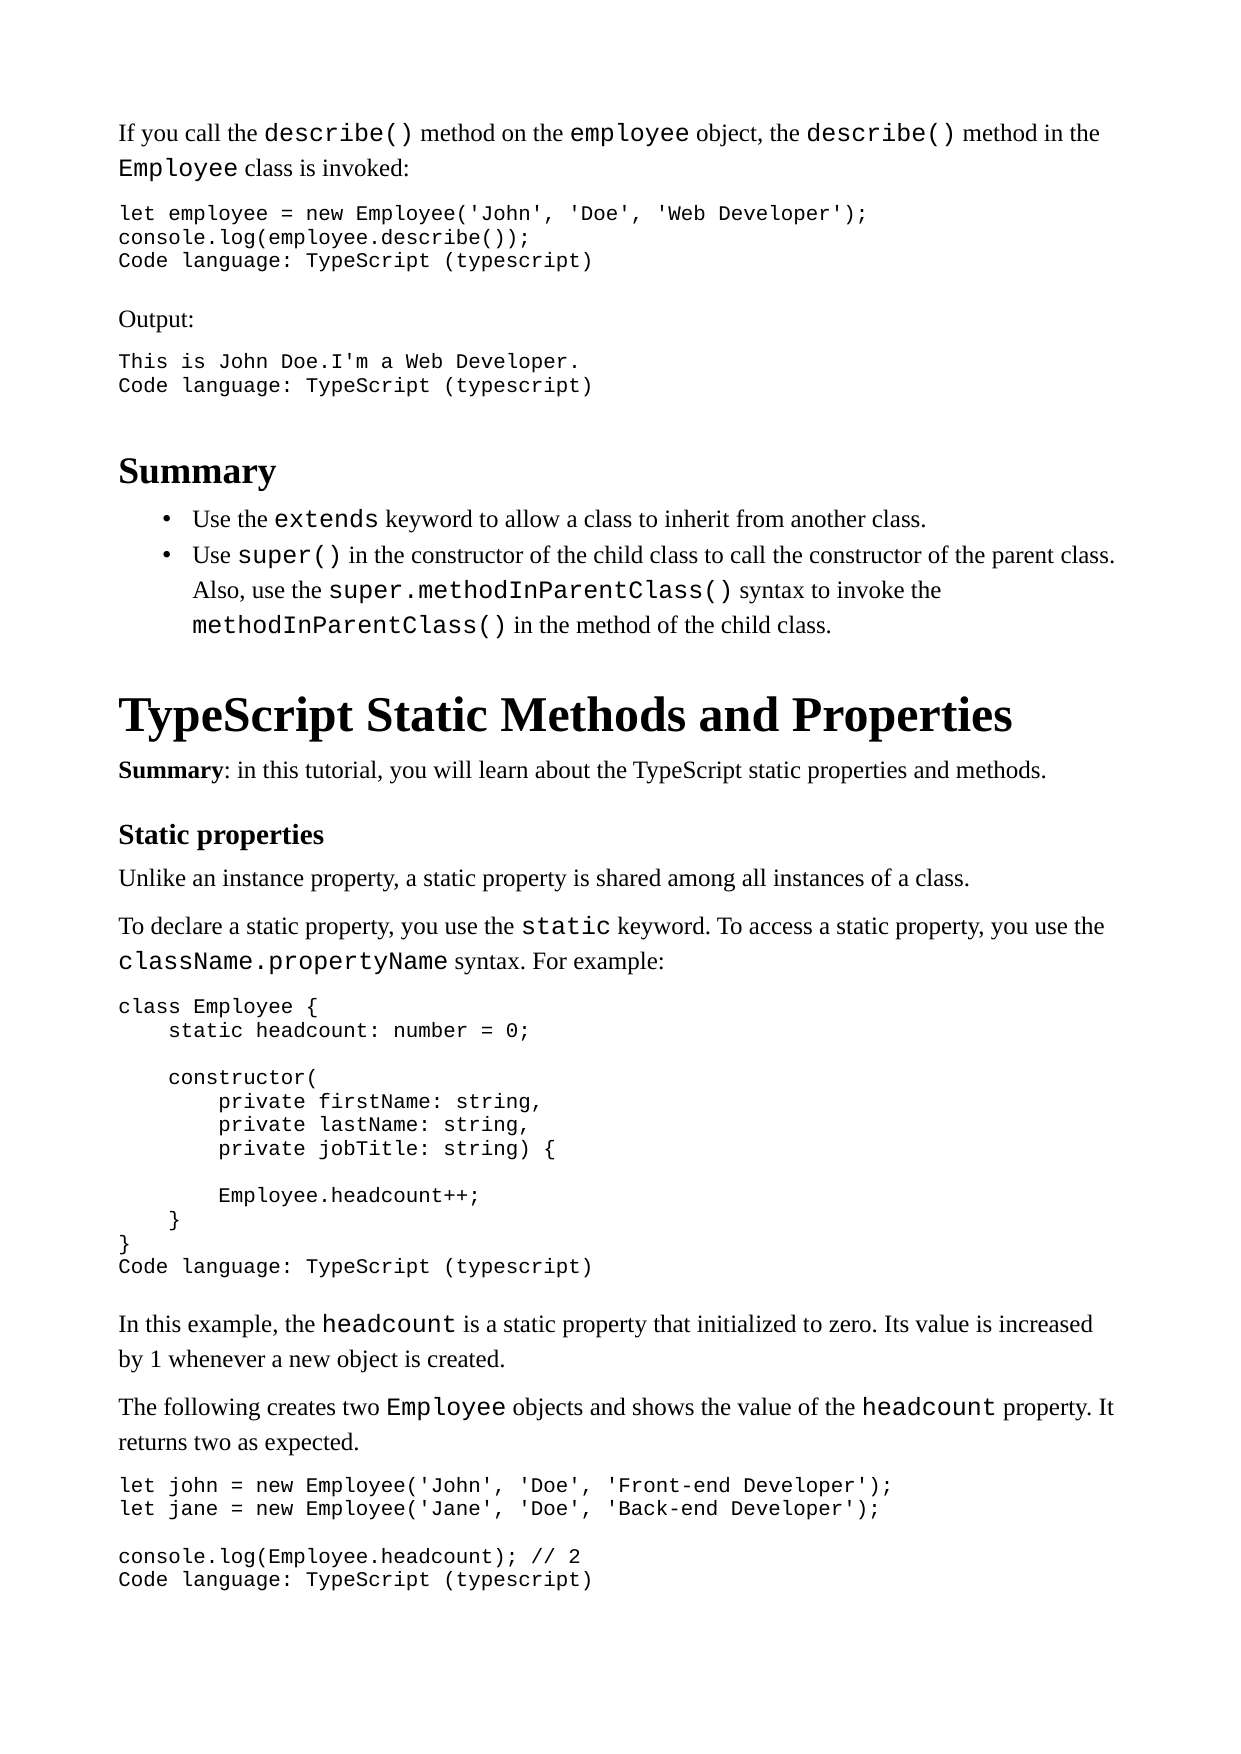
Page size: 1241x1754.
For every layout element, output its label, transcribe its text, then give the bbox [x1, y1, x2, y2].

text private jobTitle: string) { [118, 1138, 1122, 1162]
text Unlike an instance property, a static property is shared among all instances of a class. [118, 863, 1122, 892]
subtitle TypeScript Static Methods and Properties [118, 685, 1122, 743]
text Output: [118, 304, 1122, 332]
subtitle Summary [118, 449, 1122, 492]
text Summary: in this tutorial, you will learn about the TypeScript static properties and methods. [118, 755, 1122, 784]
list Use super() in the constructor of the child class to call the constructor of the parent class. Also, use the super.methodInParentClass() syntax to invoke the methodInParentClass() in the method of the child class. [162, 540, 1122, 641]
text Employee.headcount++; [118, 1185, 1122, 1209]
text console.log(Employee.headcount); // 2 [118, 1546, 1122, 1569]
text To declare a static property, you use the static keyword. To access a static property, you use the className.propertyName syntax. For example: [118, 911, 1122, 977]
text } [118, 1232, 1122, 1256]
text constructor( [118, 1067, 1122, 1091]
text Code language: TypeScript (typescript) [118, 375, 1122, 398]
text Code language: TypeScript (typescript) [118, 251, 1122, 274]
text class Employee { [118, 996, 1122, 1020]
text Code language: TypeScript (typescript) [118, 1569, 1122, 1593]
text Code language: TypeScript (typescript) [118, 1256, 1122, 1280]
text static headcount: number = 0; [118, 1020, 1122, 1043]
text console.log(employee.describe()); [118, 227, 1122, 251]
text This is John Doe.I'm a Web Developer. [118, 351, 1122, 375]
text If you call the describe() method on the employee object, the describe() method in the Employee class is invoked: [118, 118, 1122, 184]
text } [118, 1209, 1122, 1232]
text let employee = new Employee('John', 'Doe', 'Web Developer'); [118, 203, 1122, 227]
text private firstName: string, [118, 1091, 1122, 1114]
text let jane = new Employee('Jane', 'Doe', 'Back-end Developer'); [118, 1498, 1122, 1522]
text The following creates two Employee objects and shows the value of the headcount property. It returns two as expected. [118, 1392, 1122, 1456]
text private lastName: string, [118, 1114, 1122, 1138]
text let john = new Employee('John', 'Doe', 'Front-end Developer'); [118, 1475, 1122, 1498]
text In this example, the headcount is a static property that initialized to zero. Its value is increased by 1 whenever a new object is created. [118, 1309, 1122, 1373]
subtitle Static properties [118, 817, 1122, 851]
list Use the extends keyword to allow a class to inherit from another class. [162, 504, 1122, 535]
